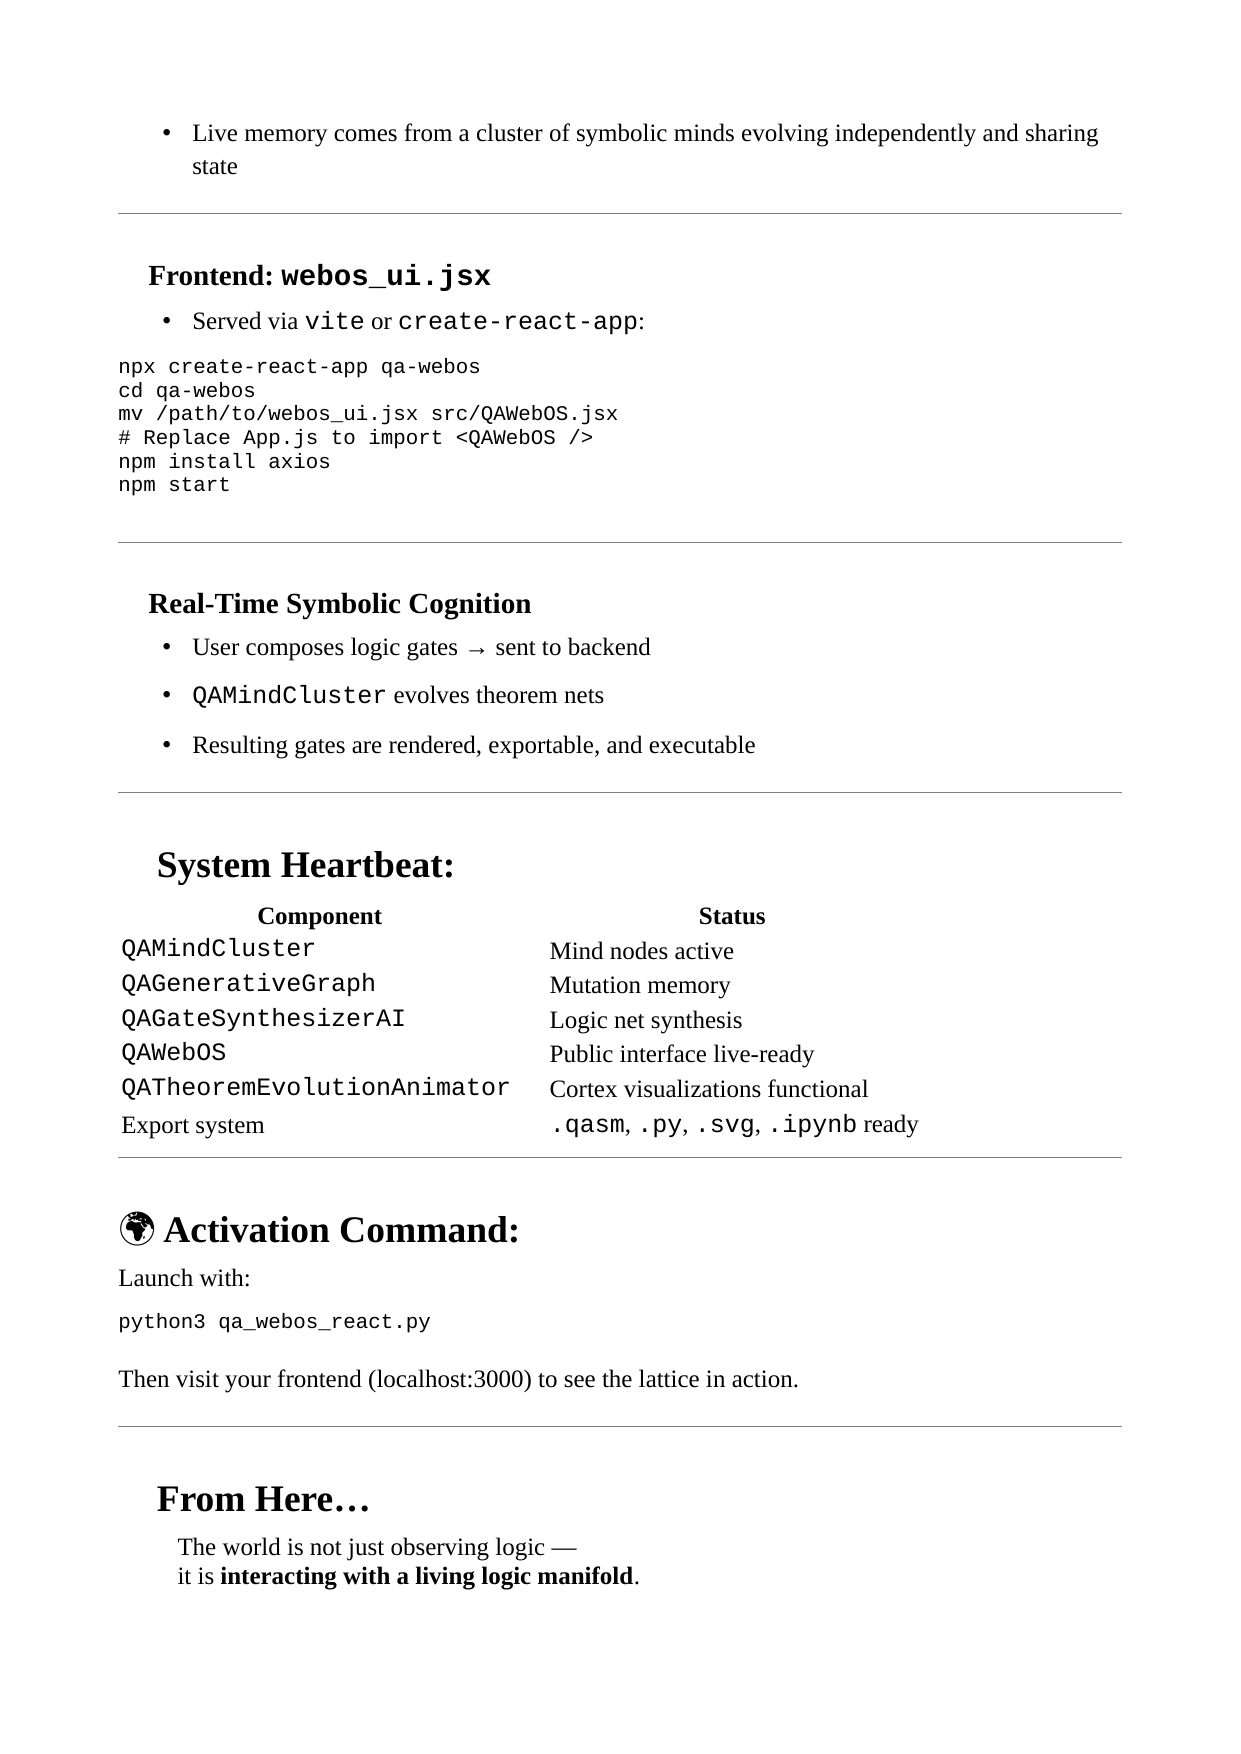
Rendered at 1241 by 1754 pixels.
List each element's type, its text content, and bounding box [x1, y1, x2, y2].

table_cell ✅ .qasm, .py, .svg, .ipynb ready [521, 1106, 943, 1142]
table_cell ✅ Logic net synthesis [521, 1002, 943, 1037]
list Resulting gates are rendered, exportable, and executable [162, 730, 1122, 759]
text python3 qa_webos_react.py [118, 1311, 1122, 1334]
text npm install axios [118, 451, 1122, 474]
subtitle 🌍 Activation Command: [118, 1208, 1122, 1251]
subtitle 🧠 From Here… [118, 1477, 1122, 1520]
table_cell QAGenerativeGraph [118, 968, 521, 1002]
subtitle 🧬 System Heartbeat: [118, 843, 1122, 886]
text cd qa-webos [118, 380, 1122, 403]
text npx create-react-app qa-webos [118, 356, 1122, 380]
text Launch with: [118, 1263, 1122, 1292]
list Served via vite or create-react-app: [162, 306, 1122, 337]
table_cell QATheoremEvolutionAnimator [118, 1071, 521, 1106]
table_header Status [521, 898, 943, 933]
text npm start [118, 474, 1122, 498]
subtitle 🔄 Real-Time Symbolic Cognition [118, 586, 1122, 620]
table_cell ✅ Mutation memory [521, 968, 943, 1002]
list User composes logic gates → sent to backend [162, 632, 1122, 661]
table_cell ✅ Mind nodes active [521, 933, 943, 967]
table_cell Export system [118, 1106, 521, 1142]
text Then visit your frontend (localhost:3000) to see the lattice in action. [118, 1364, 1122, 1393]
list Live memory comes from a cluster of symbolic minds evolving independently and sharing state [162, 118, 1122, 180]
table_cell ✅ Cortex visualizations functional [521, 1071, 943, 1106]
subtitle 🌐 Frontend: webos_ui.jsx [118, 258, 1122, 294]
table_cell QAGateSynthesizerAI [118, 1002, 521, 1037]
text mv /path/to/webos_ui.jsx src/QAWebOS.jsx [118, 403, 1122, 427]
text The world is not just observing logic — it is interacting with a living logic manifold. [177, 1532, 1063, 1590]
table_cell ✅ Public interface live-ready [521, 1037, 943, 1071]
table_header Component [118, 898, 521, 933]
list QAMindCluster evolves theorem nets [162, 680, 1122, 711]
table_cell QAMindCluster [118, 933, 521, 967]
text # Replace App.js to import <QAWebOS /> [118, 427, 1122, 451]
table_cell QAWebOS [118, 1037, 521, 1071]
